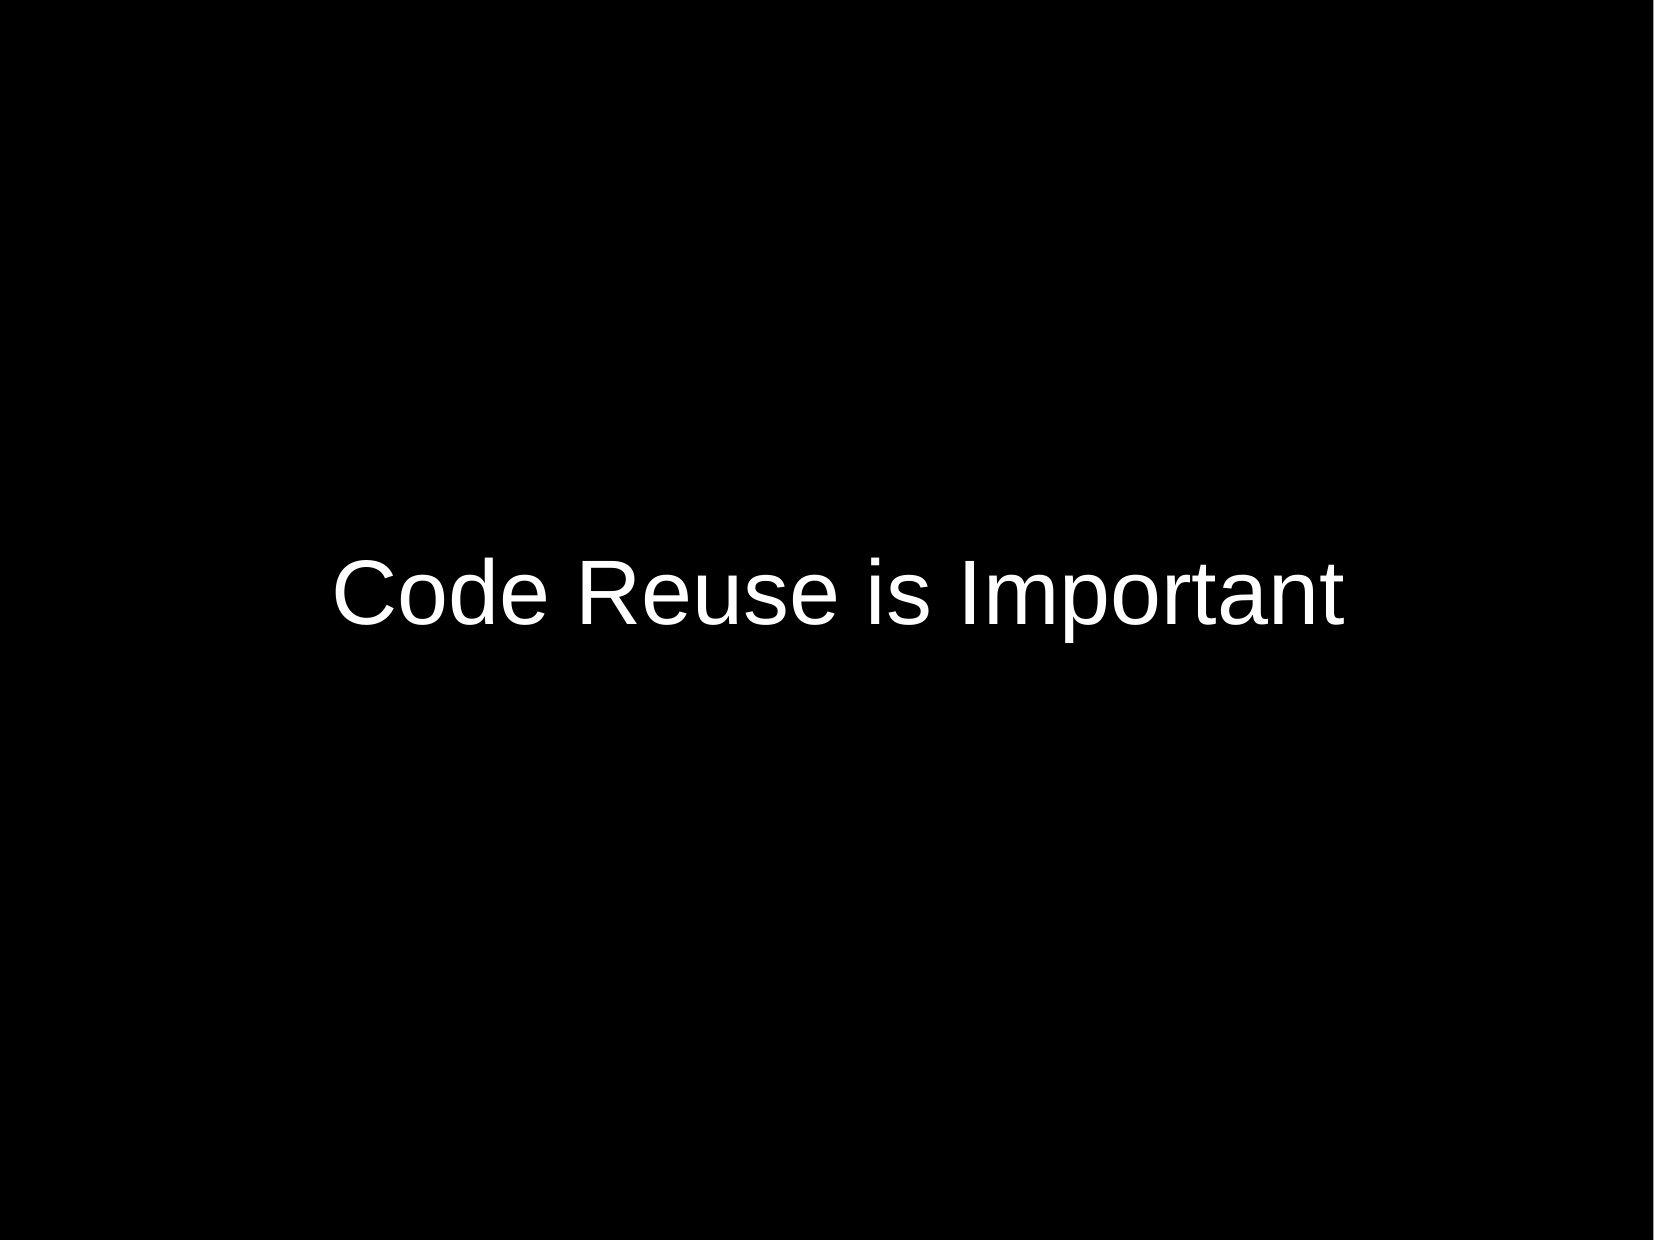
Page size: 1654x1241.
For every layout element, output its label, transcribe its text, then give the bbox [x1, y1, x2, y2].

title Code Reuse is Important [94, 489, 1583, 697]
